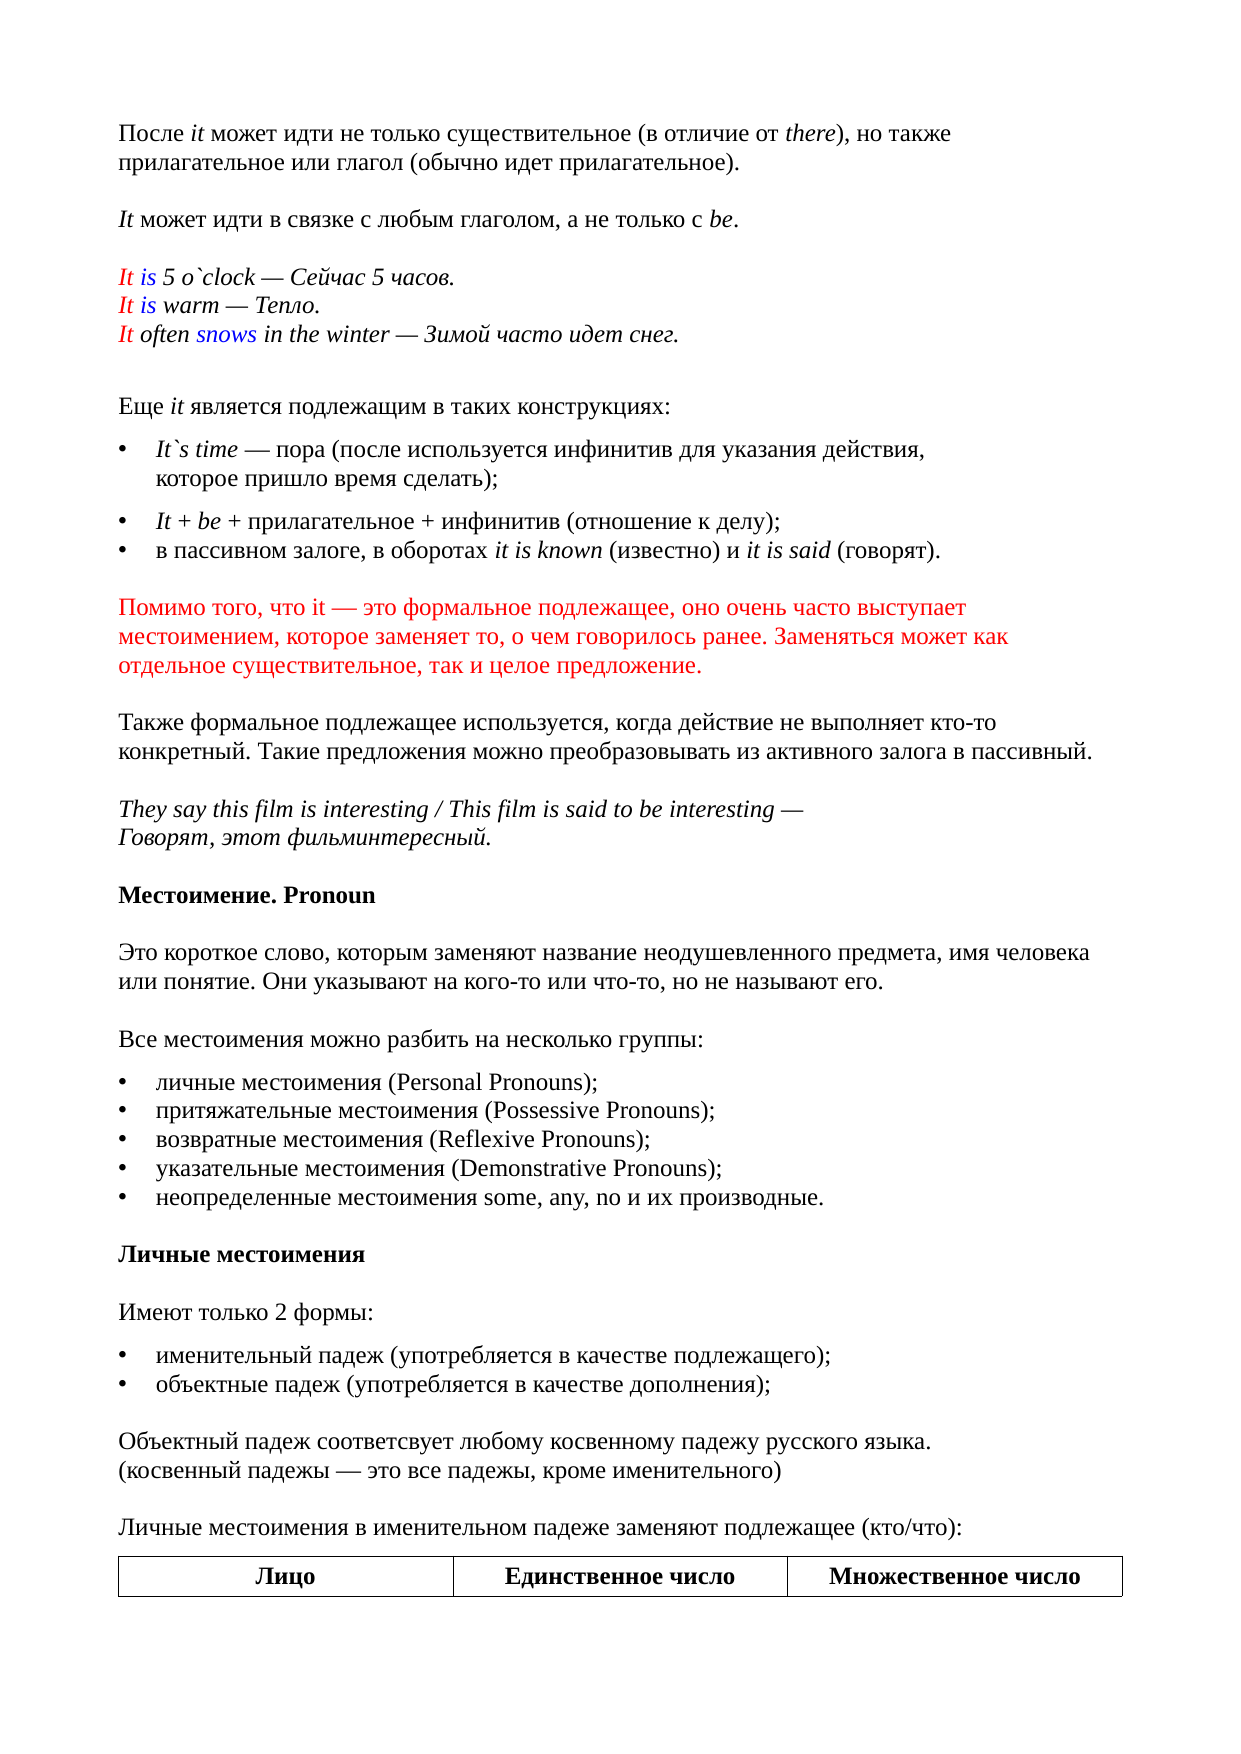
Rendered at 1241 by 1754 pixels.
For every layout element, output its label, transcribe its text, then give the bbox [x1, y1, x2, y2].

text They say this film is interesting / This film is said to be interesting — [118, 794, 1122, 822]
text Также формальное подлежащее используется, когда действие не выполняет кто-то конкретный. Такие предложения можно преобразовывать из активного залога в пассивный. [118, 707, 1122, 765]
list It + be + прилагательное + инфинитив (отношение к делу); [118, 506, 1122, 535]
text Объектный падеж соответсвует любому косвенному падежу русского языка. [118, 1426, 1122, 1455]
list которое пришло время сделать); [118, 463, 1122, 492]
list именительный падеж (употребляется в качестве подлежащего); [118, 1340, 1122, 1369]
text Местоимение. Pronoun [118, 880, 1122, 909]
text Помимо того, что it — это формальное подлежащее, оно очень часто выступает местоимением, которое заменяет то, о чем говорилось ранее. Заменяться может как отдельное существительное, так и целое предложение. [118, 592, 1122, 679]
list возвратные местоимения (Reflexive Pronouns); [118, 1124, 1122, 1153]
list It`s time — пора (после используется инфинитив для указания действия, [118, 434, 1122, 463]
list объектные падеж (употребляется в качестве дополнения); [118, 1369, 1122, 1397]
list притяжательные местоимения (Possessive Pronouns); [118, 1096, 1122, 1124]
text It is warm — Тепло. [118, 291, 1122, 319]
list указательные местоимения (Demonstrative Pronouns); [118, 1153, 1122, 1182]
table_header Единственное число [454, 1557, 787, 1596]
text It может идти в связке с любым глаголом, а не только с be. [118, 204, 1122, 233]
text Личные местоимения в именительном падеже заменяют подлежащее (кто/что): [118, 1512, 1122, 1541]
table_header Множественное число [788, 1557, 1122, 1596]
text Это короткое слово, которым заменяют название неодушевленного предмета, имя человека или понятие. Они указывают на кого-то или что-то, но не называют его. [118, 937, 1122, 995]
text После it может идти не только существительное (в отличие от there), но также прилагательное или глагол (обычно идет прилагательное). [118, 118, 1122, 176]
text It often snows in the winter — Зимой часто идет снег. [118, 319, 1122, 348]
text (косвенный падежы — это все падежы, кроме именительного) [118, 1455, 1122, 1484]
list личные местоимения (Personal Pronouns); [118, 1067, 1122, 1096]
text Все местоимения можно разбить на несколько группы: [118, 1024, 1122, 1052]
list неопределенные местоимения some, any, no и их производные. [118, 1182, 1122, 1211]
table_header Лицо [119, 1557, 453, 1596]
text Еще it является подлежащим в таких конструкциях: [118, 391, 1122, 420]
text Говорят, этот фильминтересный. [118, 822, 1122, 851]
text Личные местоимения [118, 1239, 1122, 1268]
list в пассивном залоге, в оборотах it is known (известно) и it is said (говорят). [118, 535, 1122, 564]
text Имеют только 2 формы: [118, 1297, 1122, 1326]
text It is 5 o`clock — Сейчас 5 часов. [118, 262, 1122, 291]
